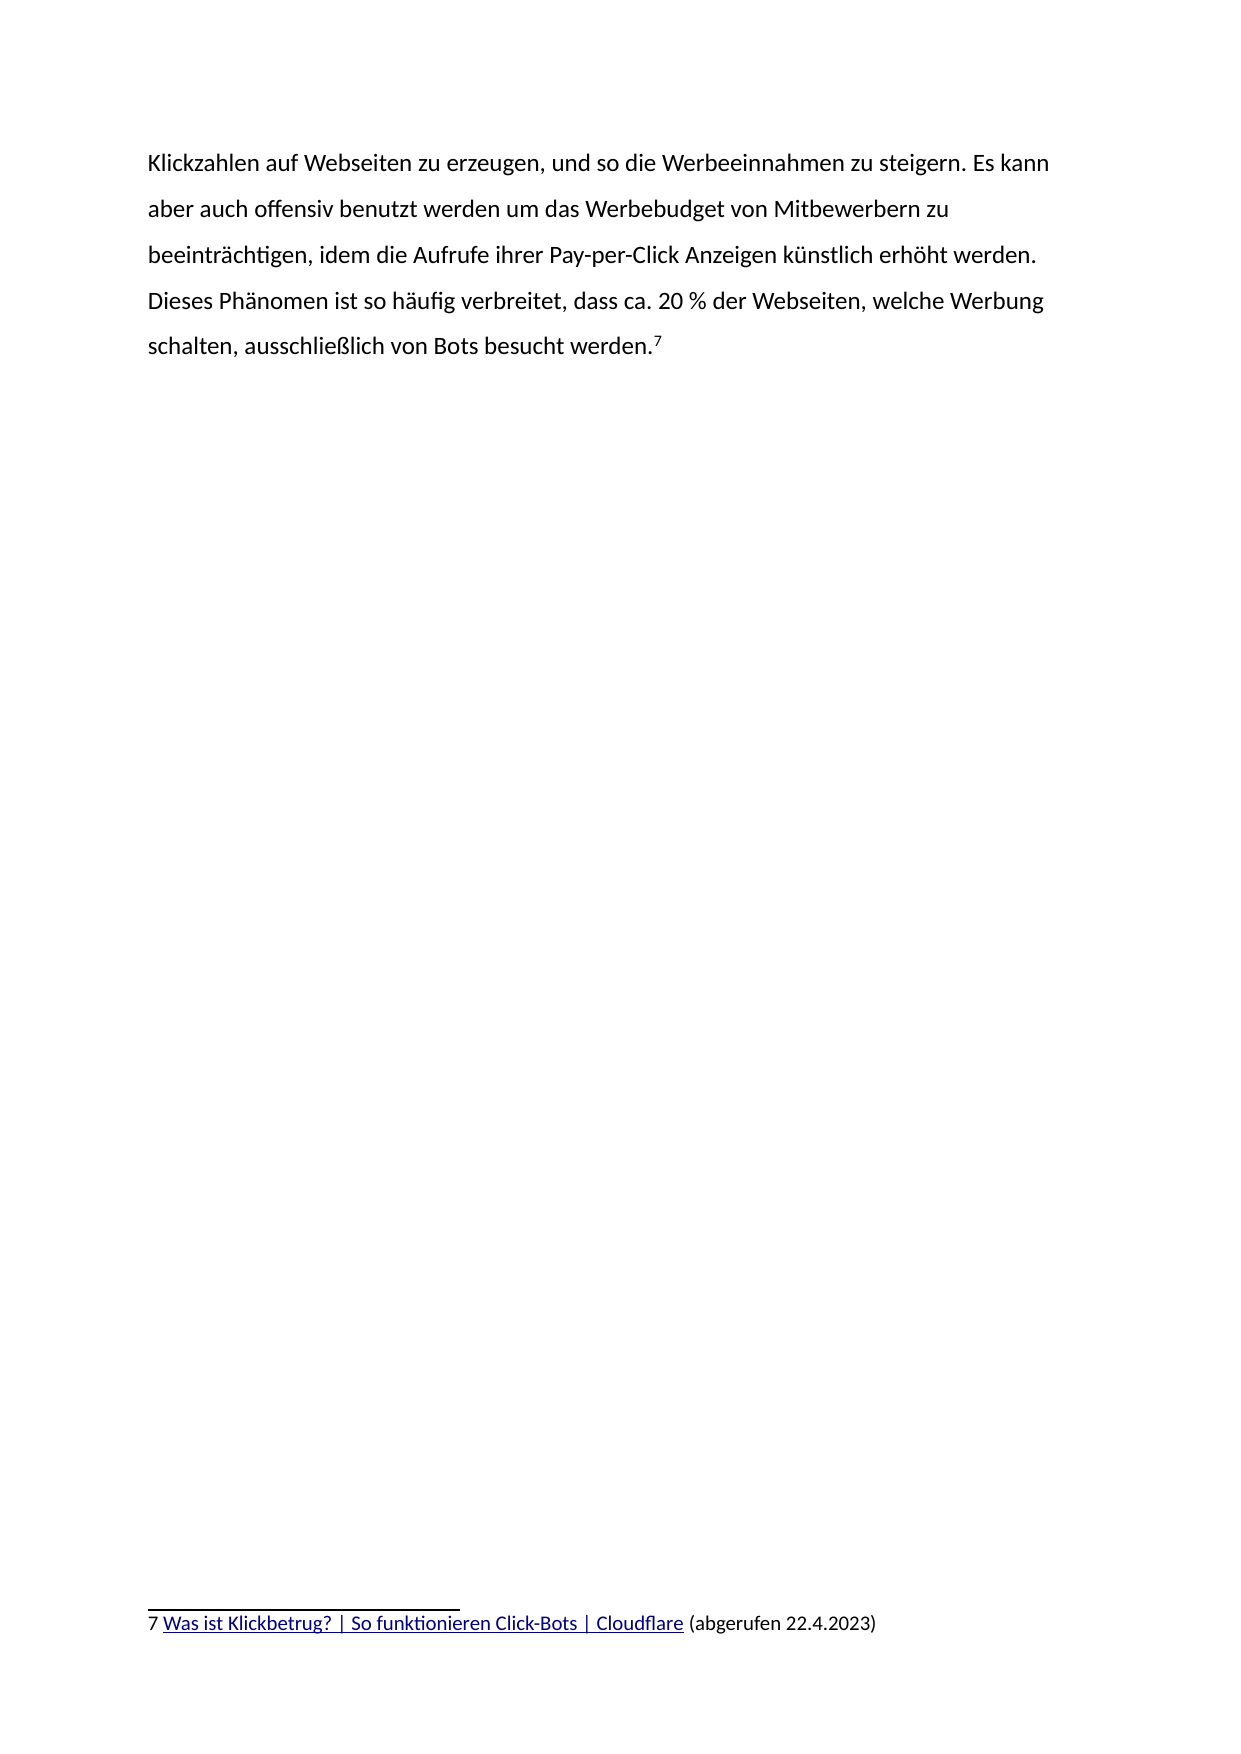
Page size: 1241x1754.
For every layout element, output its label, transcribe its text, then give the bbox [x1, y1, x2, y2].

text Was ist Klickbetrug? | So funktionieren Click-Bots | Cloudflare (abgerufen 22.4.2023) [148, 1610, 1093, 1636]
text Klickzahlen auf Webseiten zu erzeugen, und so die Werbeeinnahmen zu steigern. Es kann aber auch offensiv benutzt werden um das Werbebudget von Mitbewerbern zu beeinträchtigen, idem die Aufrufe ihrer Pay-per-Click Anzeigen künstlich erhöht werden. Dieses Phänomen ist so häufig verbreitet, dass ca. 20 % der Webseiten, welche Werbung schalten, ausschließlich von Bots besucht werden. [148, 148, 1093, 361]
